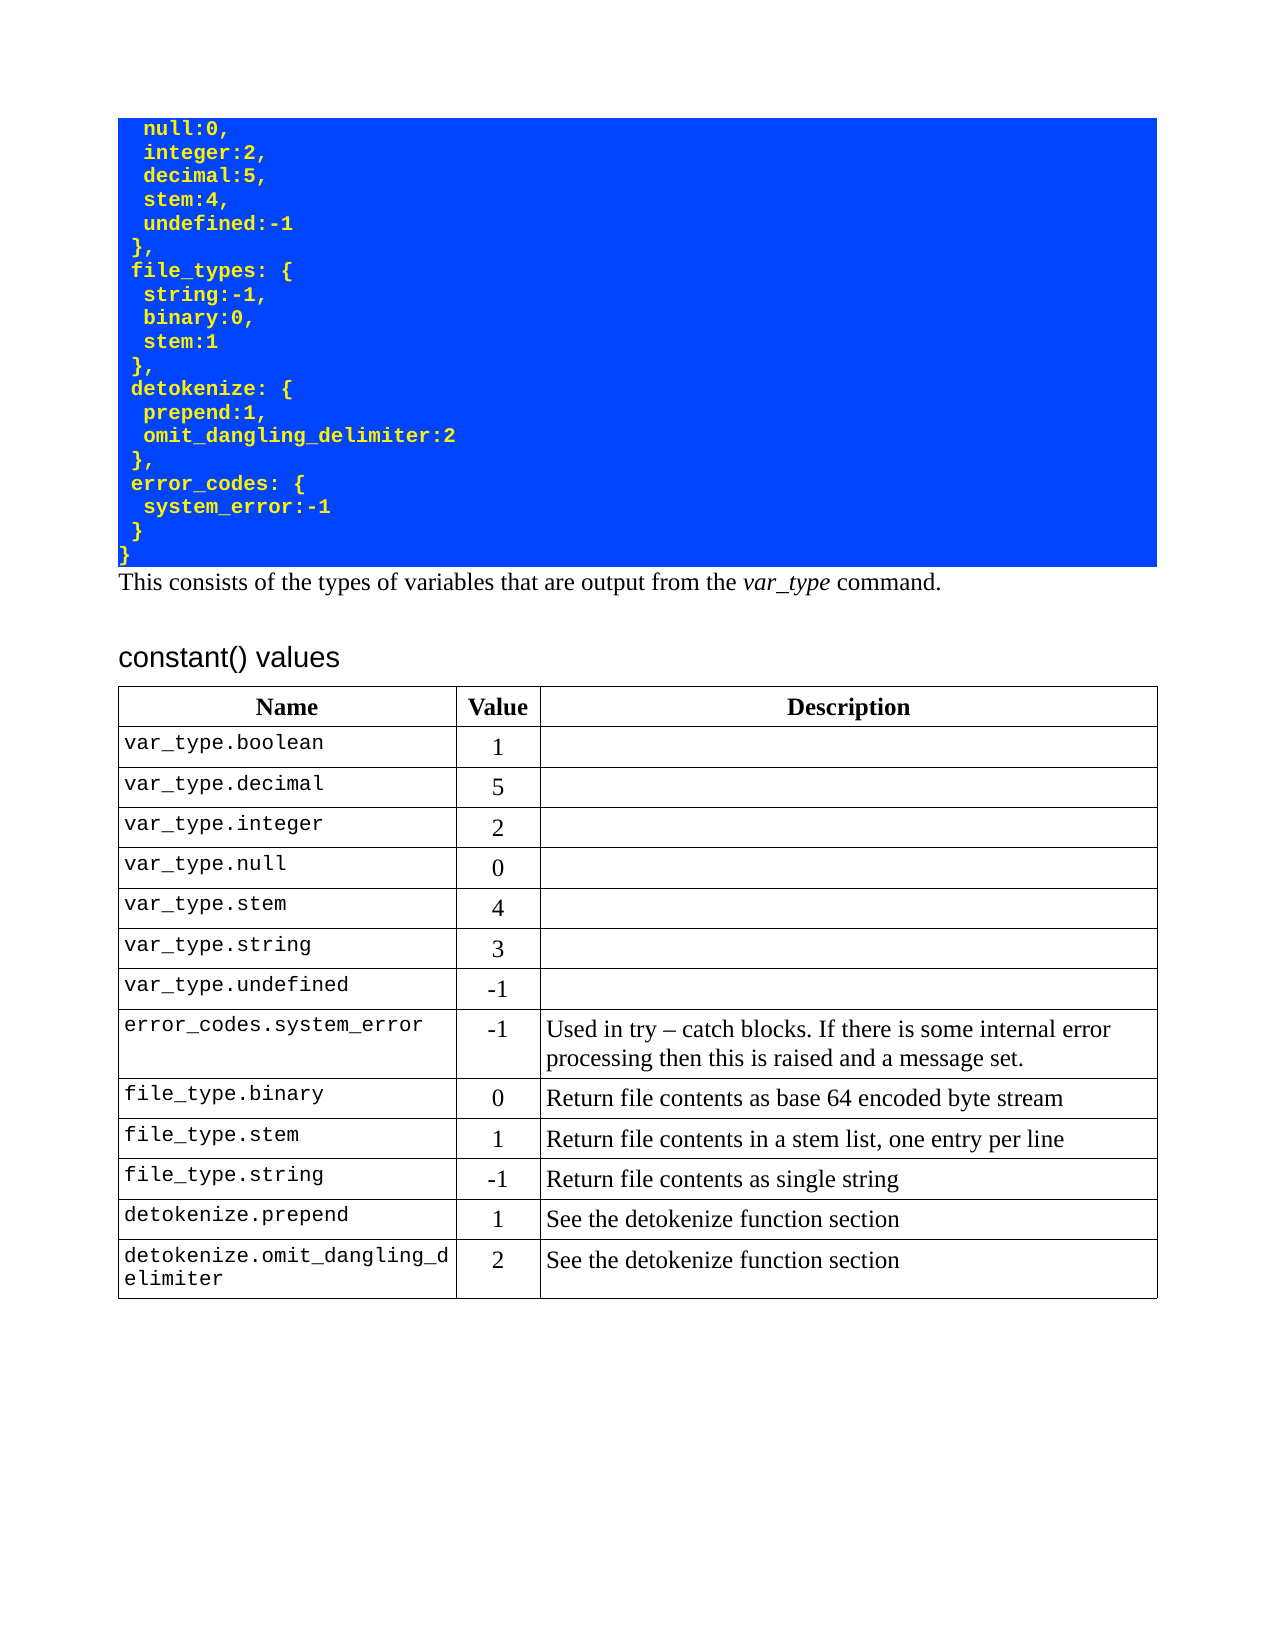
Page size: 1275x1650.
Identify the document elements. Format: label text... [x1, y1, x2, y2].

text This consists of the types of variables that are output from the var_type command. [118, 567, 1157, 596]
text stem:1 [118, 331, 1157, 354]
table_cell [541, 969, 1157, 1008]
table_cell Used in try – catch blocks. If there is some internal error processing then this is raised and a message set. [541, 1010, 1157, 1078]
table_cell 4 [457, 889, 540, 928]
text }, [118, 236, 1157, 260]
text decimal:5, [118, 165, 1157, 189]
text }, [118, 449, 1157, 473]
table_header Name [119, 687, 456, 726]
table_cell var_type.integer [119, 808, 456, 847]
table_cell 3 [457, 929, 540, 968]
text error_codes: { [118, 473, 1157, 496]
table_cell [541, 848, 1157, 888]
table_header Value [457, 687, 540, 726]
table_cell 1 [457, 1119, 540, 1158]
table_cell error_codes.system_error [119, 1010, 456, 1078]
table_cell 1 [457, 1200, 540, 1239]
text file_types: { [118, 260, 1157, 284]
table_cell See the detokenize function section [541, 1240, 1157, 1298]
table_cell Return file contents as base 64 encoded byte stream [541, 1079, 1157, 1118]
text undefined:-1 [118, 213, 1157, 236]
table_cell 0 [457, 848, 540, 888]
table_cell [541, 808, 1157, 847]
text prepend:1, [118, 402, 1157, 426]
text system_error:-1 [118, 496, 1157, 520]
table_cell [541, 768, 1157, 807]
table_cell -1 [457, 1010, 540, 1078]
table_cell file_type.string [119, 1159, 456, 1198]
table_cell var_type.undefined [119, 969, 456, 1008]
table_cell [541, 889, 1157, 928]
table_cell 5 [457, 768, 540, 807]
table_cell var_type.boolean [119, 727, 456, 767]
table_cell var_type.string [119, 929, 456, 968]
table_cell See the detokenize function section [541, 1200, 1157, 1239]
text } [118, 544, 1157, 567]
text } [118, 520, 1157, 544]
table_cell Return file contents in a stem list, one entry per line [541, 1119, 1157, 1158]
text detokenize: { [118, 378, 1157, 402]
table_cell file_type.binary [119, 1079, 456, 1118]
table_cell var_type.null [119, 848, 456, 888]
table_cell file_type.stem [119, 1119, 456, 1158]
table_cell -1 [457, 1159, 540, 1198]
text stem:4, [118, 189, 1157, 213]
table_cell 0 [457, 1079, 540, 1118]
text }, [118, 354, 1157, 378]
table_cell [541, 727, 1157, 767]
table_cell 2 [457, 808, 540, 847]
text integer:2, [118, 142, 1157, 165]
table_cell var_type.decimal [119, 768, 456, 807]
table_cell detokenize.omit_dangling_delimiter [119, 1240, 456, 1298]
table_header Description [541, 687, 1157, 726]
text binary:0, [118, 307, 1157, 331]
table_cell Return file contents as single string [541, 1159, 1157, 1198]
table_cell 1 [457, 727, 540, 767]
subtitle constant() values [118, 640, 1157, 673]
table_cell var_type.stem [119, 889, 456, 928]
text string:-1, [118, 284, 1157, 307]
text null:0, [118, 118, 1157, 142]
text omit_dangling_delimiter:2 [118, 426, 1157, 449]
table_cell [541, 929, 1157, 968]
table_cell -1 [457, 969, 540, 1008]
table_cell detokenize.prepend [119, 1200, 456, 1239]
table_cell 2 [457, 1240, 540, 1298]
